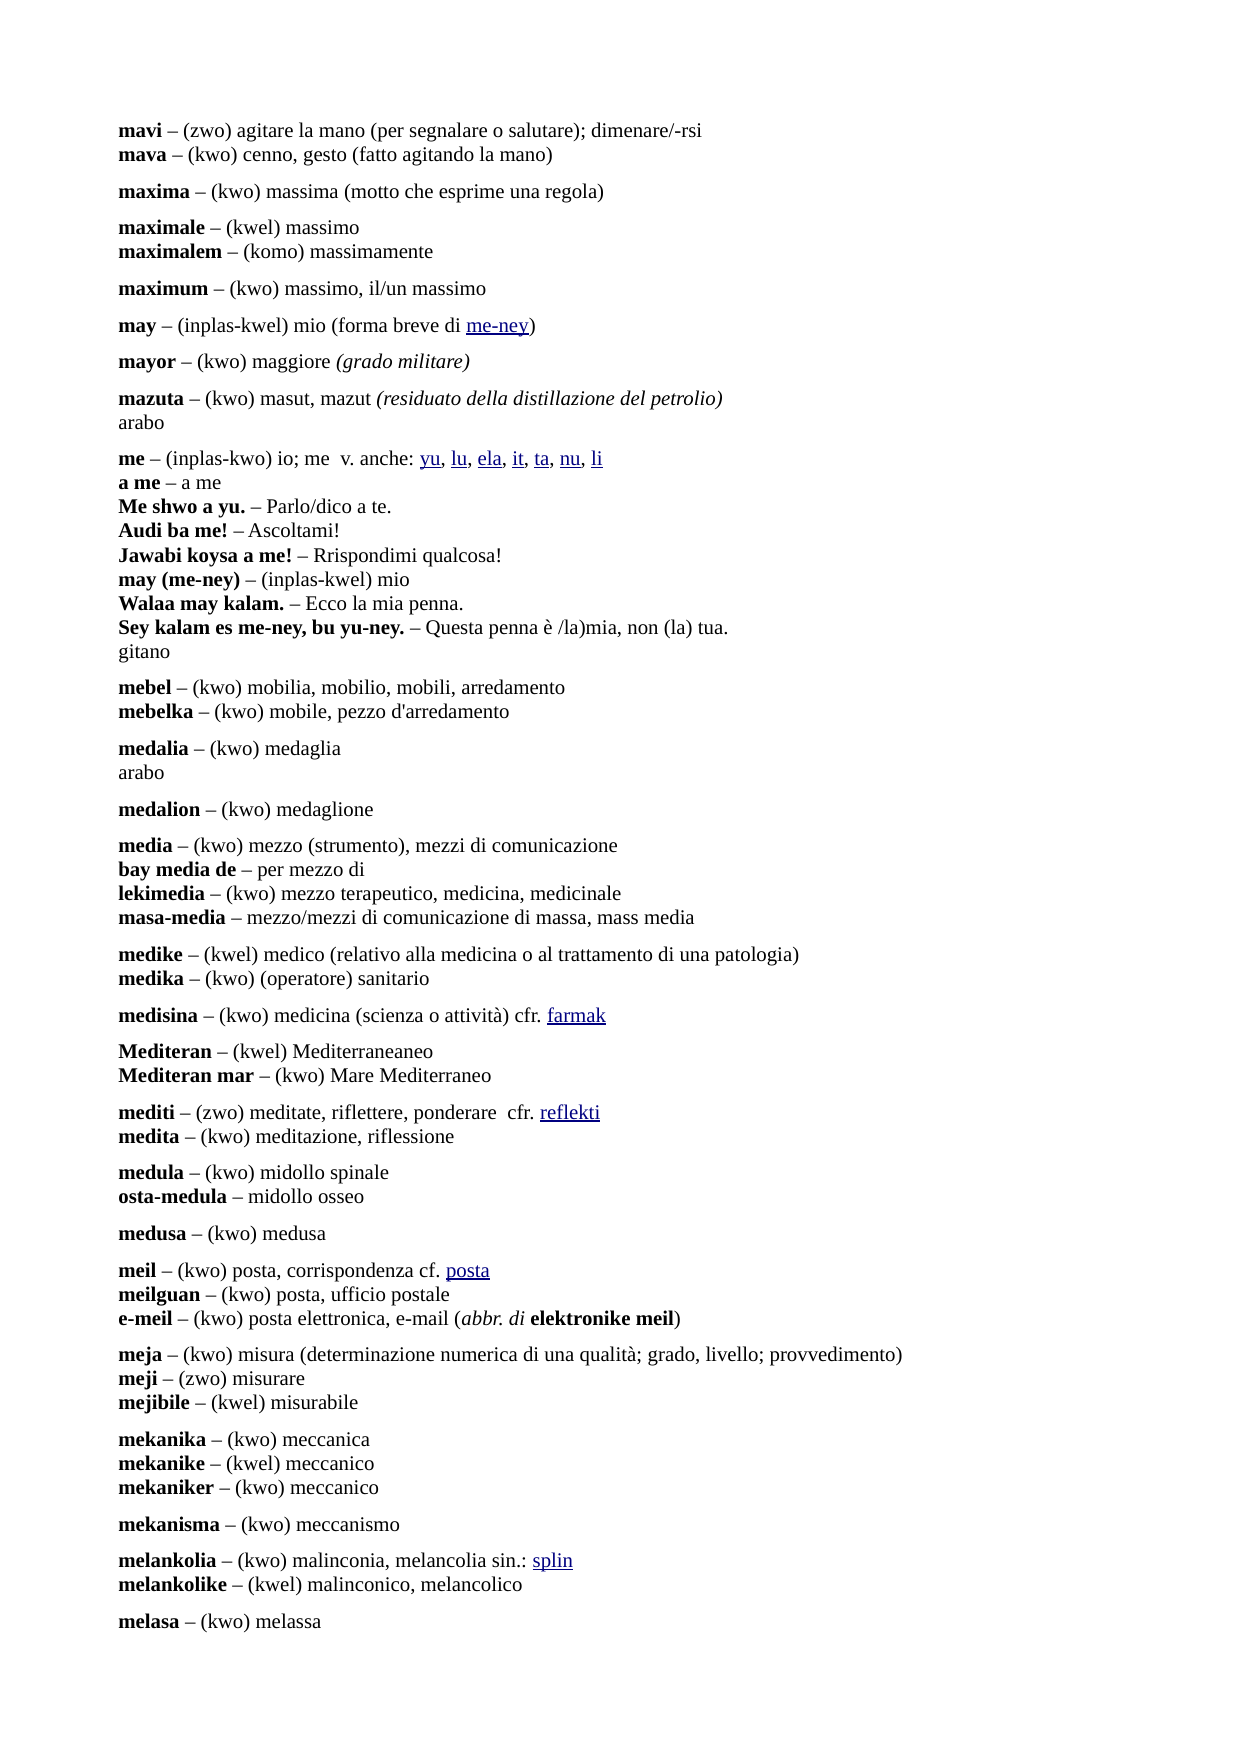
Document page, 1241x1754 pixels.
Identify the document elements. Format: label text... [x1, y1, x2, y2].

text mekanika – (kwo) meccanica mekanike – (kwel) meccanico mekaniker – (kwo) meccanico [118, 1427, 1122, 1499]
text mayor – (kwo) maggiore (grado militare) [118, 349, 1122, 373]
text mazuta – (kwo) masut, mazut (residuato della distillazione del petrolio) arabo [118, 386, 1122, 434]
text medike – (kwel) medico (relativo alla medicina o al trattamento di una patologia) medika – (kwo) (operatore) sanitario [118, 942, 1122, 990]
text medula – (kwo) midollo spinale osta-medula – midollo osseo [118, 1160, 1122, 1208]
text medusa – (kwo) medusa [118, 1221, 1122, 1245]
text mediti – (zwo) meditate, riflettere, ponderare cfr. reflekti medita – (kwo) meditazione, riflessione [118, 1100, 1122, 1148]
text melankolia – (kwo) malinconia, melancolia sin.: splin melankolike – (kwel) malinconico, melancolico [118, 1548, 1122, 1596]
text Mediteran – (kwel) Mediterraneaneo Mediteran mar – (kwo) Mare Mediterraneo [118, 1039, 1122, 1087]
text maximum – (kwo) massimo, il/un massimo [118, 276, 1122, 300]
text medalia – (kwo) medaglia arabo [118, 736, 1122, 784]
text me – (inplas-kwo) io; me v. anche: yu, lu, ela, it, ta, nu, li a me – a me Me shwo a yu. – Parlo/dico a te. Audi ba me! – Ascoltami! Jawabi koysa a me! – Rrispondimi qualcosa! may (me-ney) – (inplas-kwel) mio Walaa may kalam. – Ecco la mia penna. Sey kalam es me-ney, bu yu-ney. – Questa penna è /la)mia, non (la) tua. gitano [118, 446, 1122, 663]
text melasa – (kwo) melassa [118, 1609, 1122, 1633]
text maximale – (kwel) massimo maximalem – (komo) massimamente [118, 215, 1122, 263]
text medalion – (kwo) medaglione [118, 797, 1122, 821]
text mavi – (zwo) agitare la mano (per segnalare o salutare); dimenare/-rsi mava – (kwo) cenno, gesto (fatto agitando la mano) [118, 118, 1122, 166]
text may – (inplas-kwel) mio (forma breve di me-ney) [118, 312, 1122, 337]
text meil – (kwo) posta, corrispondenza cf. posta meilguan – (kwo) posta, ufficio postale e-meil – (kwo) posta elettronica, e-mail (abbr. di elektronike meil) [118, 1257, 1122, 1330]
text meja – (kwo) misura (determinazione numerica di una qualità; grado, livello; provvedimento) meji – (zwo) misurare mejibile – (kwel) misurabile [118, 1342, 1122, 1414]
text mekanisma – (kwo) meccanismo [118, 1512, 1122, 1536]
text medisina – (kwo) medicina (scienza o attività) cfr. farmak [118, 1002, 1122, 1027]
text media – (kwo) mezzo (strumento), mezzi di comunicazione bay media de – per mezzo di lekimedia – (kwo) mezzo terapeutico, medicina, medicinale masa-media – mezzo/mezzi di comunicazione di massa, mass media [118, 833, 1122, 929]
text maxima – (kwo) massima (motto che esprime una regola) [118, 179, 1122, 203]
text mebel – (kwo) mobilia, mobilio, mobili, arredamento mebelka – (kwo) mobile, pezzo d'arredamento [118, 675, 1122, 723]
